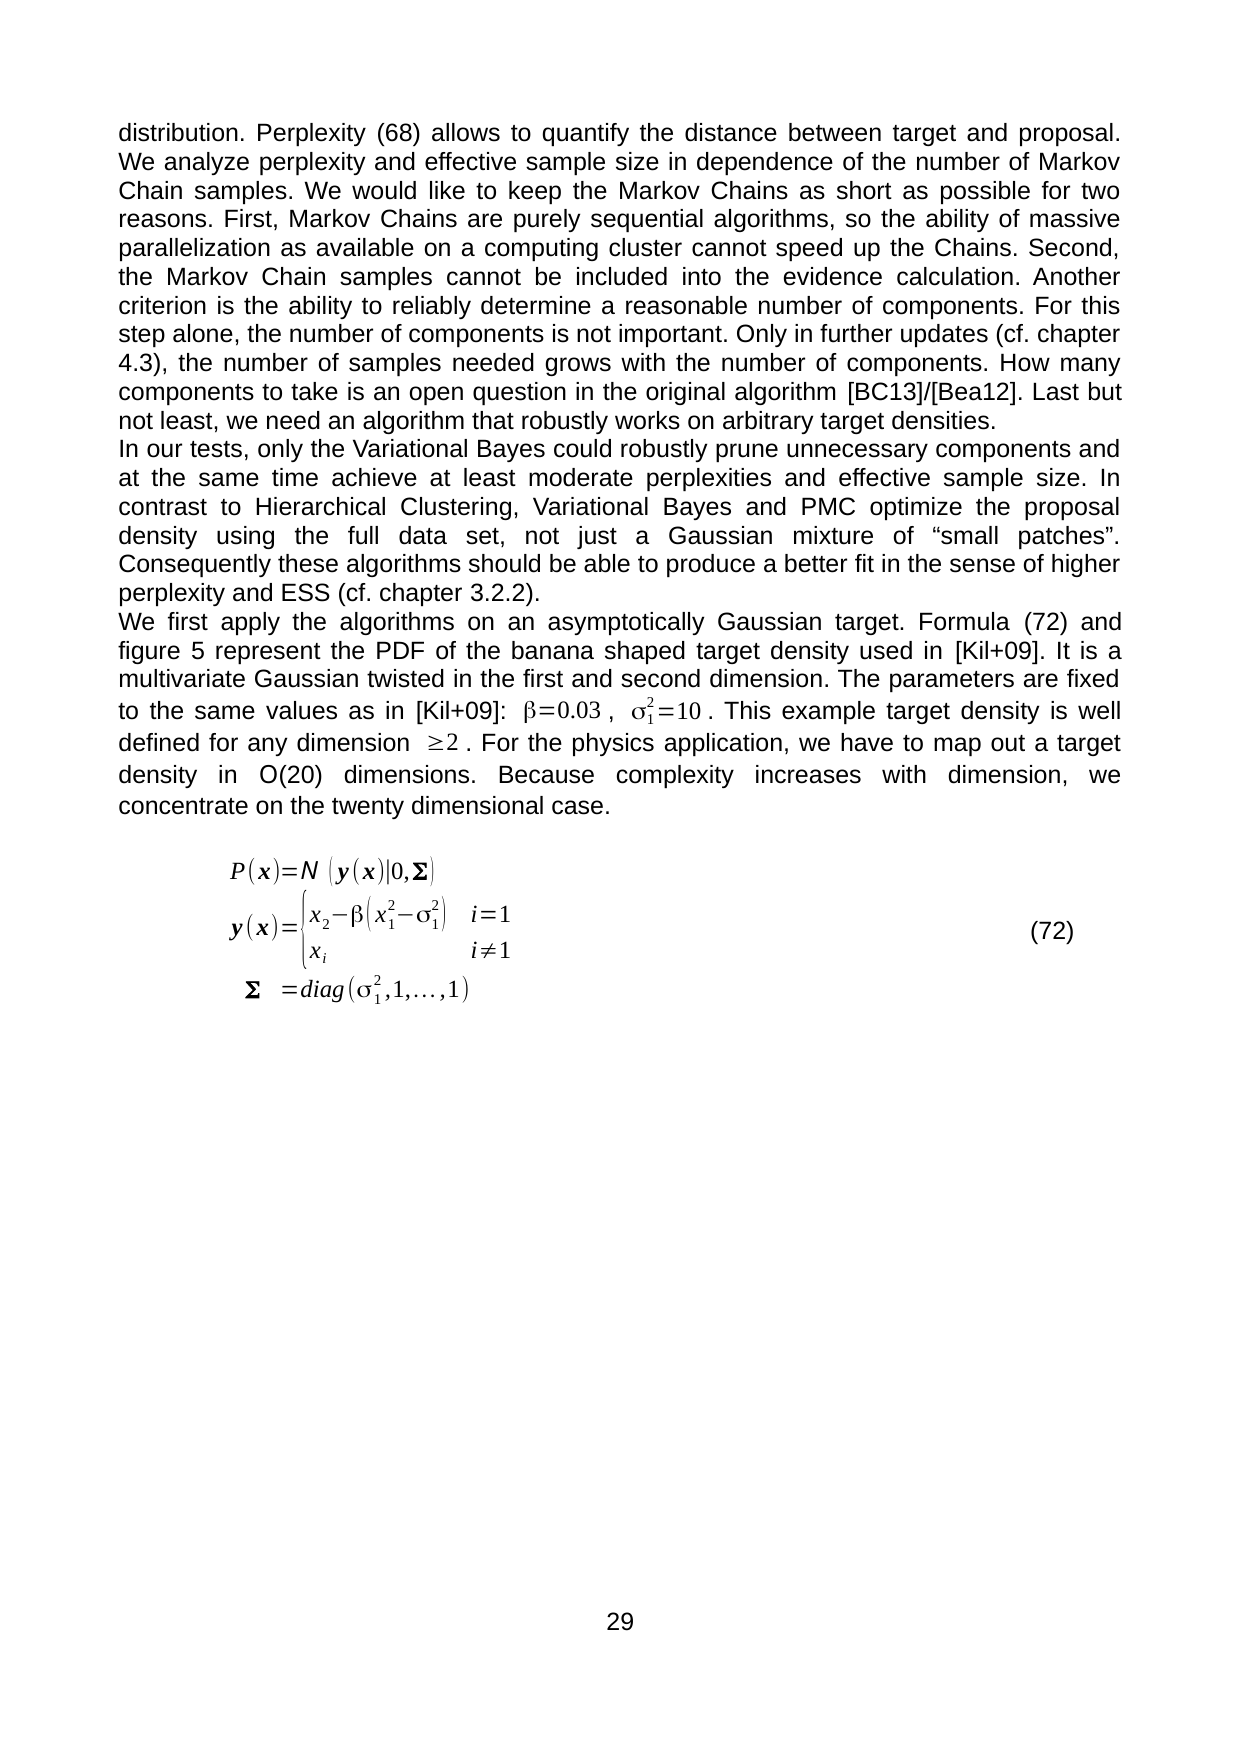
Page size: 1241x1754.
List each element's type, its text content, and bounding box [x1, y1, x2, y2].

table_header [118, 849, 217, 1013]
text distribution. Perplexity (68) allows to quantify the distance between target and proposal. We analyze perplexity and effective sample size in dependence of the number of Markov Chain samples. We would like to keep the Markov Chains as short as possible for two reasons. First, Markov Chains are purely sequential algorithms, so the ability of massive parallelization as available on a computing cluster cannot speed up the Chains. Second, the Markov Chain samples cannot be included into the evidence calculation. Another criterion is the ability to reliably determine a reasonable number of components. For this step alone, the number of components is not important. Only in further updates (cf. chapter 4.3), the number of samples needed grows with the number of components. How many components to take is an open question in the original algorithm [BC13]/[Bea12]. Last but not least, we need an algorithm that robustly works on arbitrary target densities. [118, 118, 1122, 434]
text We first apply the algorithms on an asymptotically Gaussian target. Formula (72) and figure 5 represent the PDF of the banana shaped target density used in [Kil+09]. It is a multivariate Gaussian twisted in the first and second dimension. The parameters are fixed to the same values as in [Kil+09]: , . This example target density is well defined for any dimension . For the physics application, we have to map out a target density in O(20) dimensions. Because complexity increases with dimension, we concentrate on the twenty dimensional case. [118, 607, 1122, 820]
table_header [217, 849, 1024, 1013]
table_header (72) [1024, 849, 1123, 1013]
text In our tests, only the Variational Bayes could robustly prune unnecessary components and at the same time achieve at least moderate perplexities and effective sample size. In contrast to Hierarchical Clustering, Variational Bayes and PMC optimize the proposal density using the full data set, not just a Gaussian mixture of “small patches”. Consequently these algorithms should be able to produce a better fit in the sense of higher perplexity and ESS (cf. chapter 3.2.2). [118, 434, 1122, 607]
